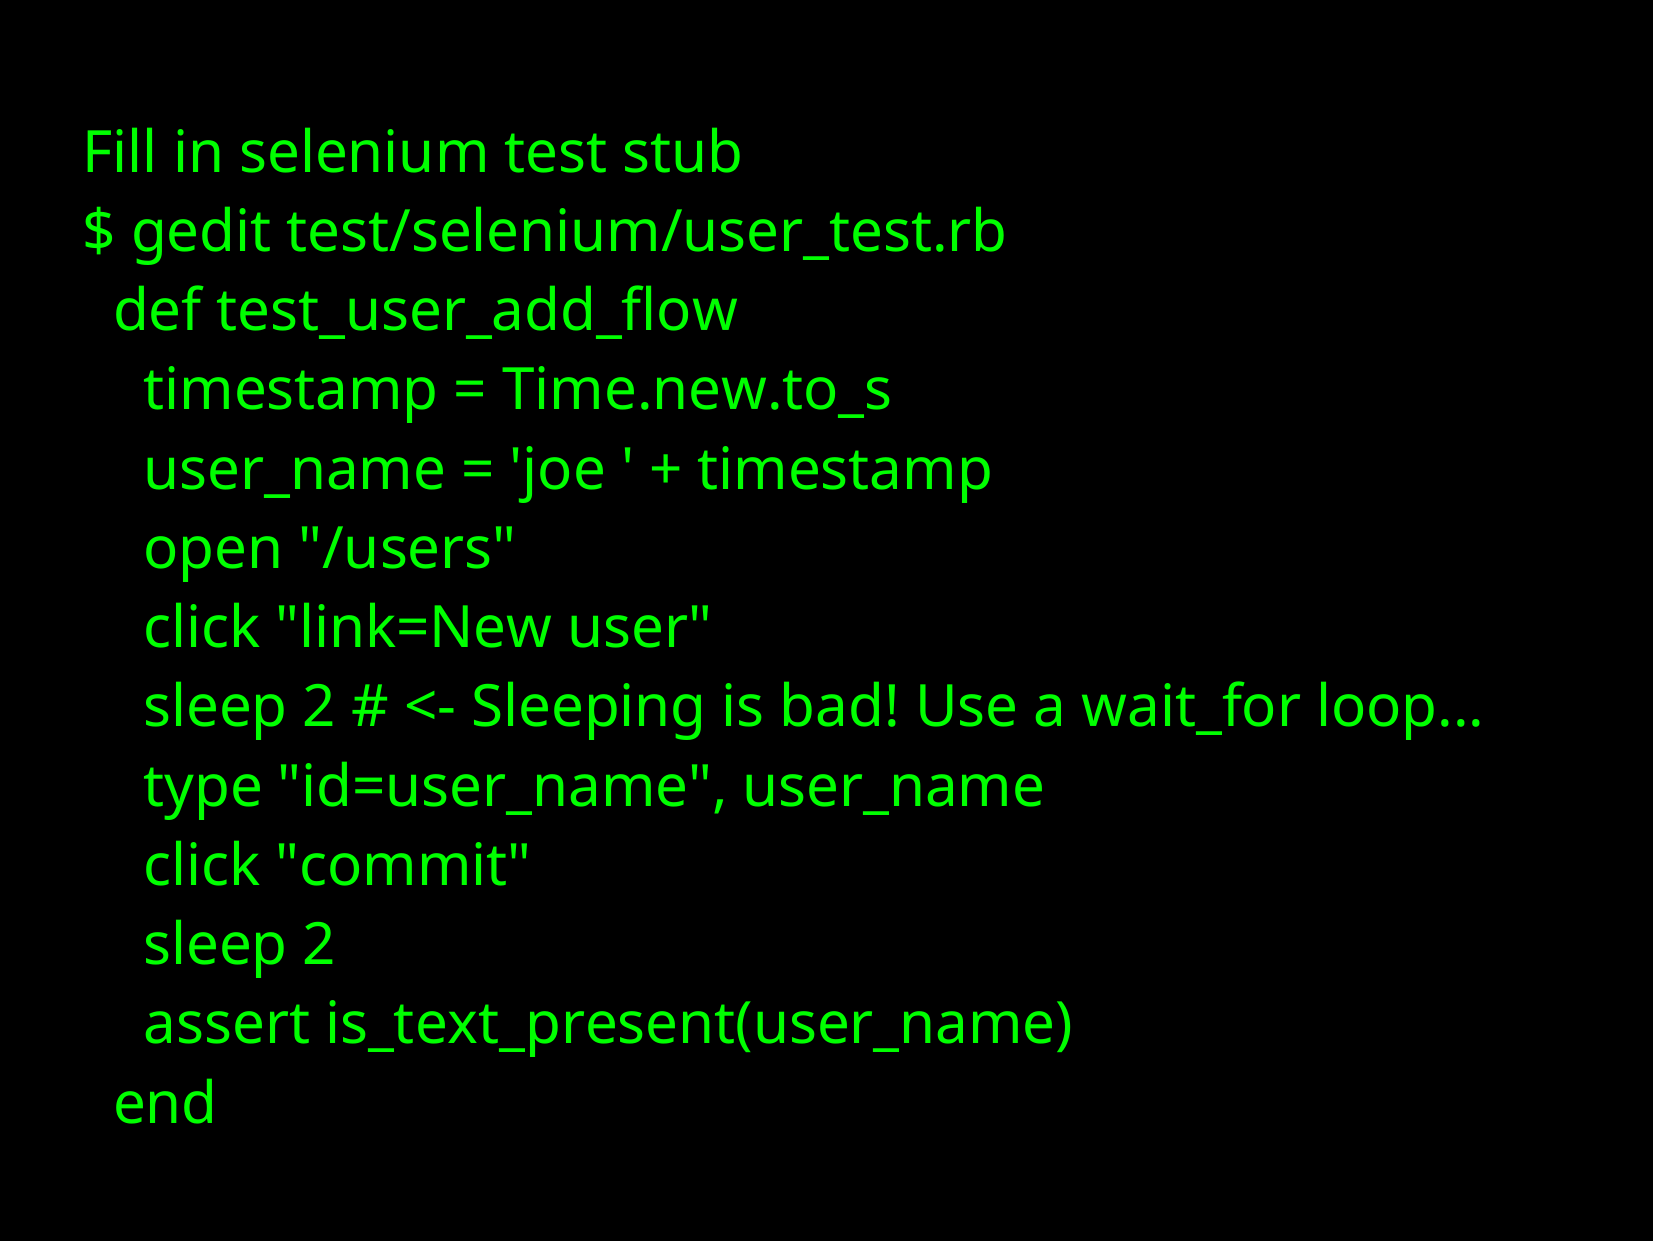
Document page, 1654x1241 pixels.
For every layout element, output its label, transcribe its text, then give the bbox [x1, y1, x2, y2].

title Fill in selenium test stub $ gedit test/selenium/user_test.rb def test_user_add_flow timestamp = Time.new.to_s user_name = 'joe ' + timestamp open "/users" click "link=New user" sleep 2 # <- Sleeping is bad! Use a wait_for loop... type "id=user_name", user_name click "commit" sleep 2 assert is_text_present(user_name) end [82, 49, 1571, 1201]
